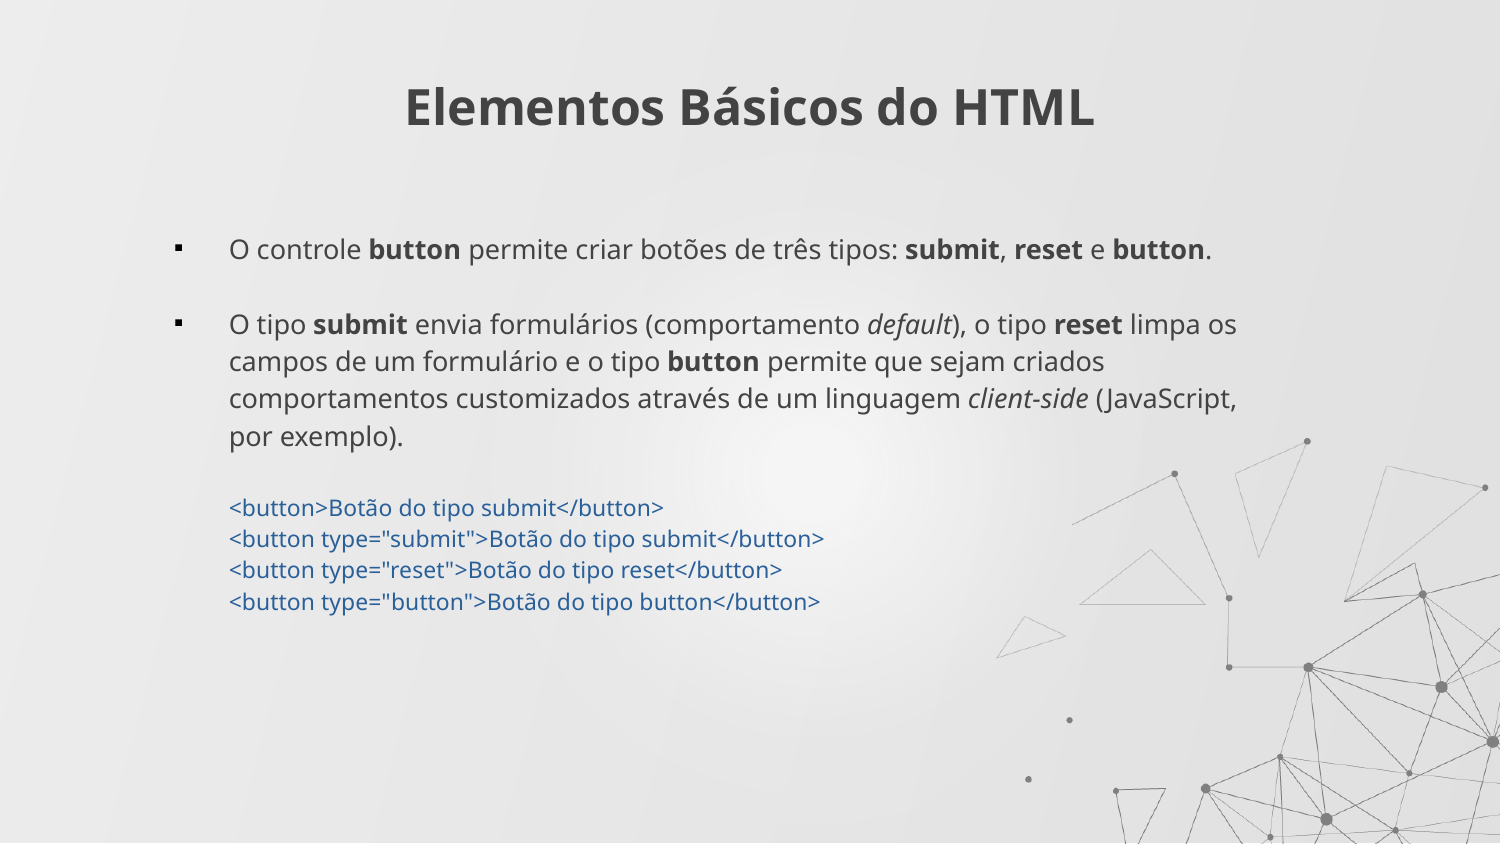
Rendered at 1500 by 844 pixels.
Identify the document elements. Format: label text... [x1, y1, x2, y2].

title Elementos Básicos do HTML [60, 60, 1441, 216]
list O controle button permite criar botões de três tipos: submit, reset e button. O tipo submit envia formulários (comportamento default), o tipo reset limpa os campos de um formulário e o tipo button permite que sejam criados comportamentos customizados através de um linguagem client-side (JavaScript, por exemplo). <button>Botão do tipo submit</button> <button type="submit">Botão do tipo submit</button> <button type="reset">Botão do tipo reset</button> <button type="button">Botão do tipo button</button> [142, 216, 1278, 455]
picture [0, 0, 1500, 844]
